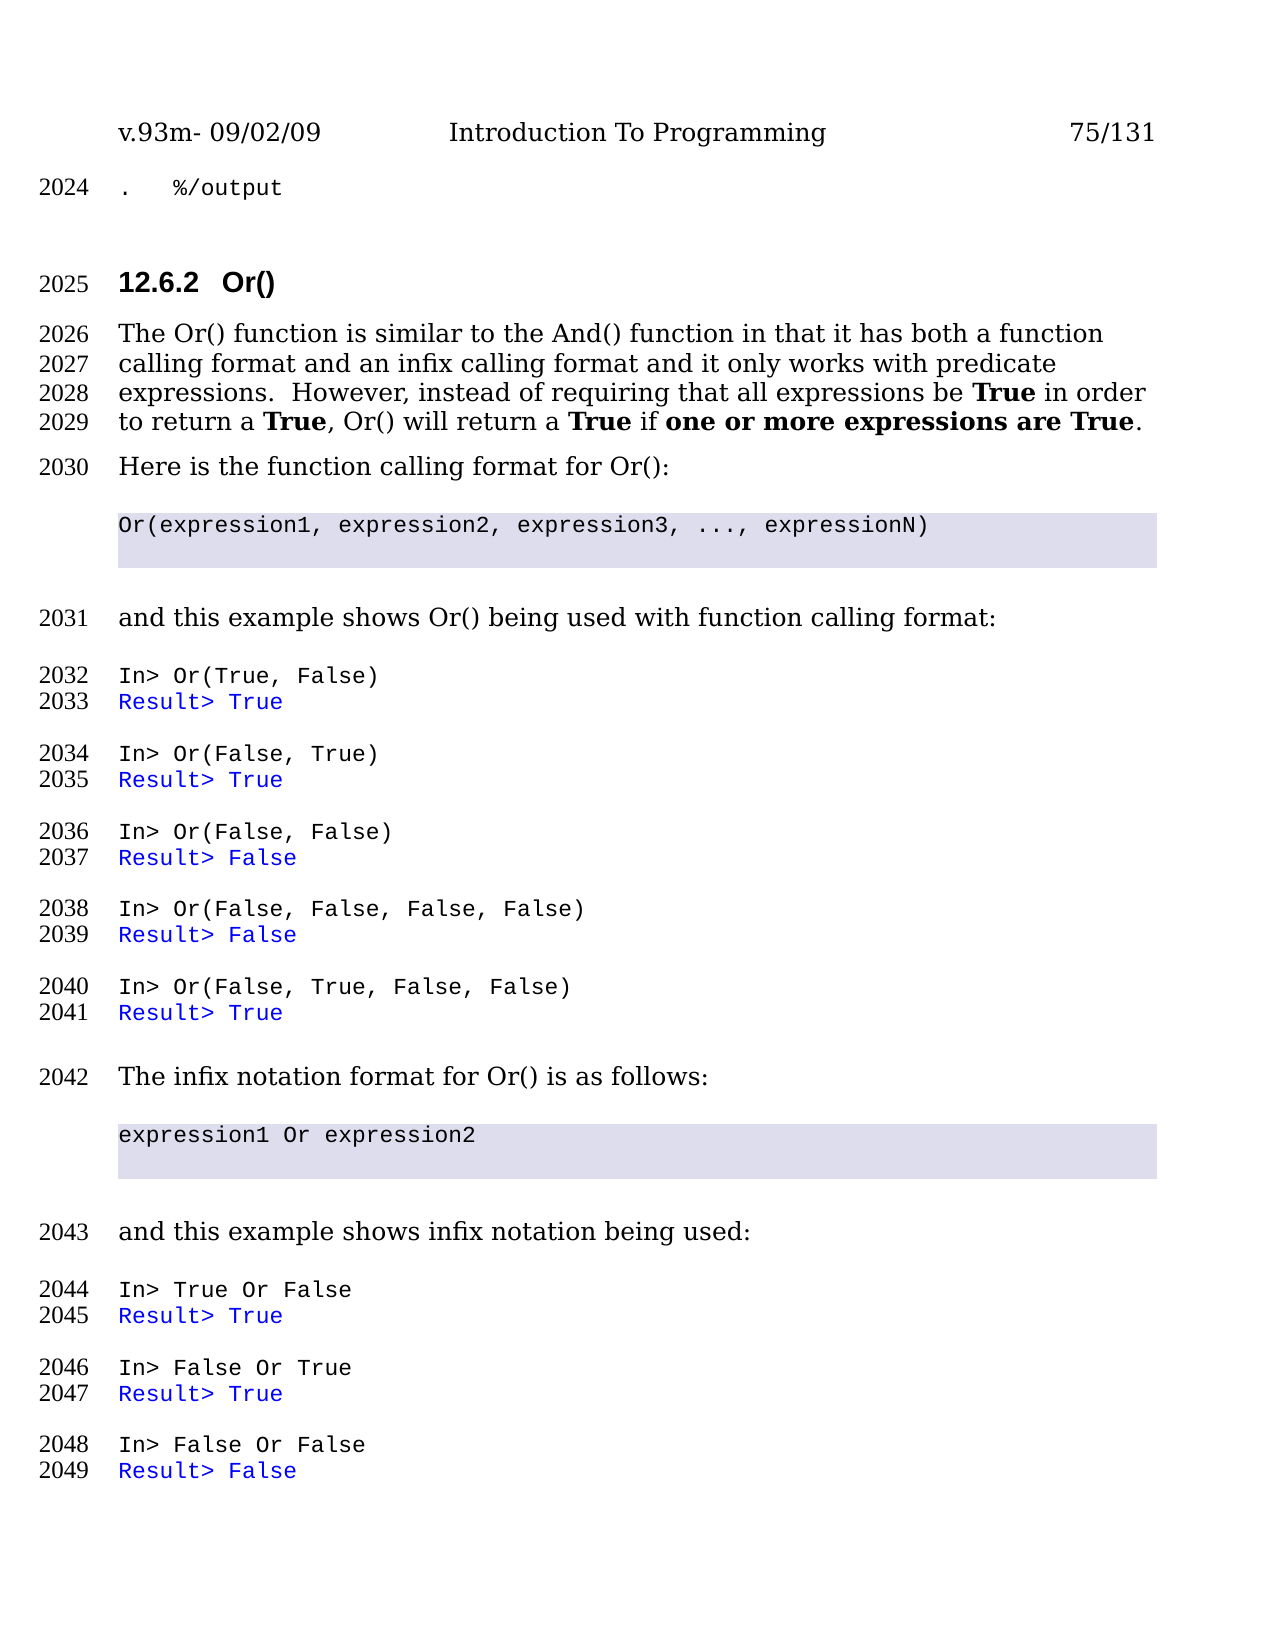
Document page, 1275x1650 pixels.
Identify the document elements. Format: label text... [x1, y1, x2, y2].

text Result> True [118, 1002, 1157, 1027]
text Result> True [118, 690, 1157, 716]
table_header expression1 Or expression2 [118, 1124, 1157, 1179]
text In> True Or False [118, 1278, 1157, 1304]
text Result> True [118, 768, 1157, 794]
text In> Or(False, False, False, False) [118, 898, 1157, 924]
text In> False Or False [118, 1434, 1157, 1460]
text and this example shows Or() being used with function calling format: [118, 603, 1157, 632]
text Result> False [118, 924, 1157, 950]
text Result> True [118, 1304, 1157, 1330]
text Here is the function calling format for Or(): [118, 452, 1157, 481]
text The infix notation format for Or() is as follows: [118, 1062, 1157, 1092]
text Result> False [118, 1460, 1157, 1486]
text The Or() function is similar to the And() function in that it has both a function calling format and an infix calling format and it only works with predicate expressions. However, instead of requiring that all expressions be True in order to return a True, Or() will return a True if one or more expressions are True. [118, 320, 1157, 437]
subtitle Or() [118, 265, 1157, 299]
text Result> False [118, 846, 1157, 872]
text In> Or(False, True) [118, 742, 1157, 768]
text and this example shows infix notation being used: [118, 1217, 1157, 1246]
text In> False Or True [118, 1356, 1157, 1382]
table_header Or(expression1, expression2, expression3, ..., expressionN) [118, 513, 1157, 568]
text In> Or(False, True, False, False) [118, 976, 1157, 1002]
text Result> True [118, 1382, 1157, 1408]
text In> Or(True, False) [118, 664, 1157, 690]
text . %/output [118, 177, 1157, 203]
text In> Or(False, False) [118, 820, 1157, 846]
